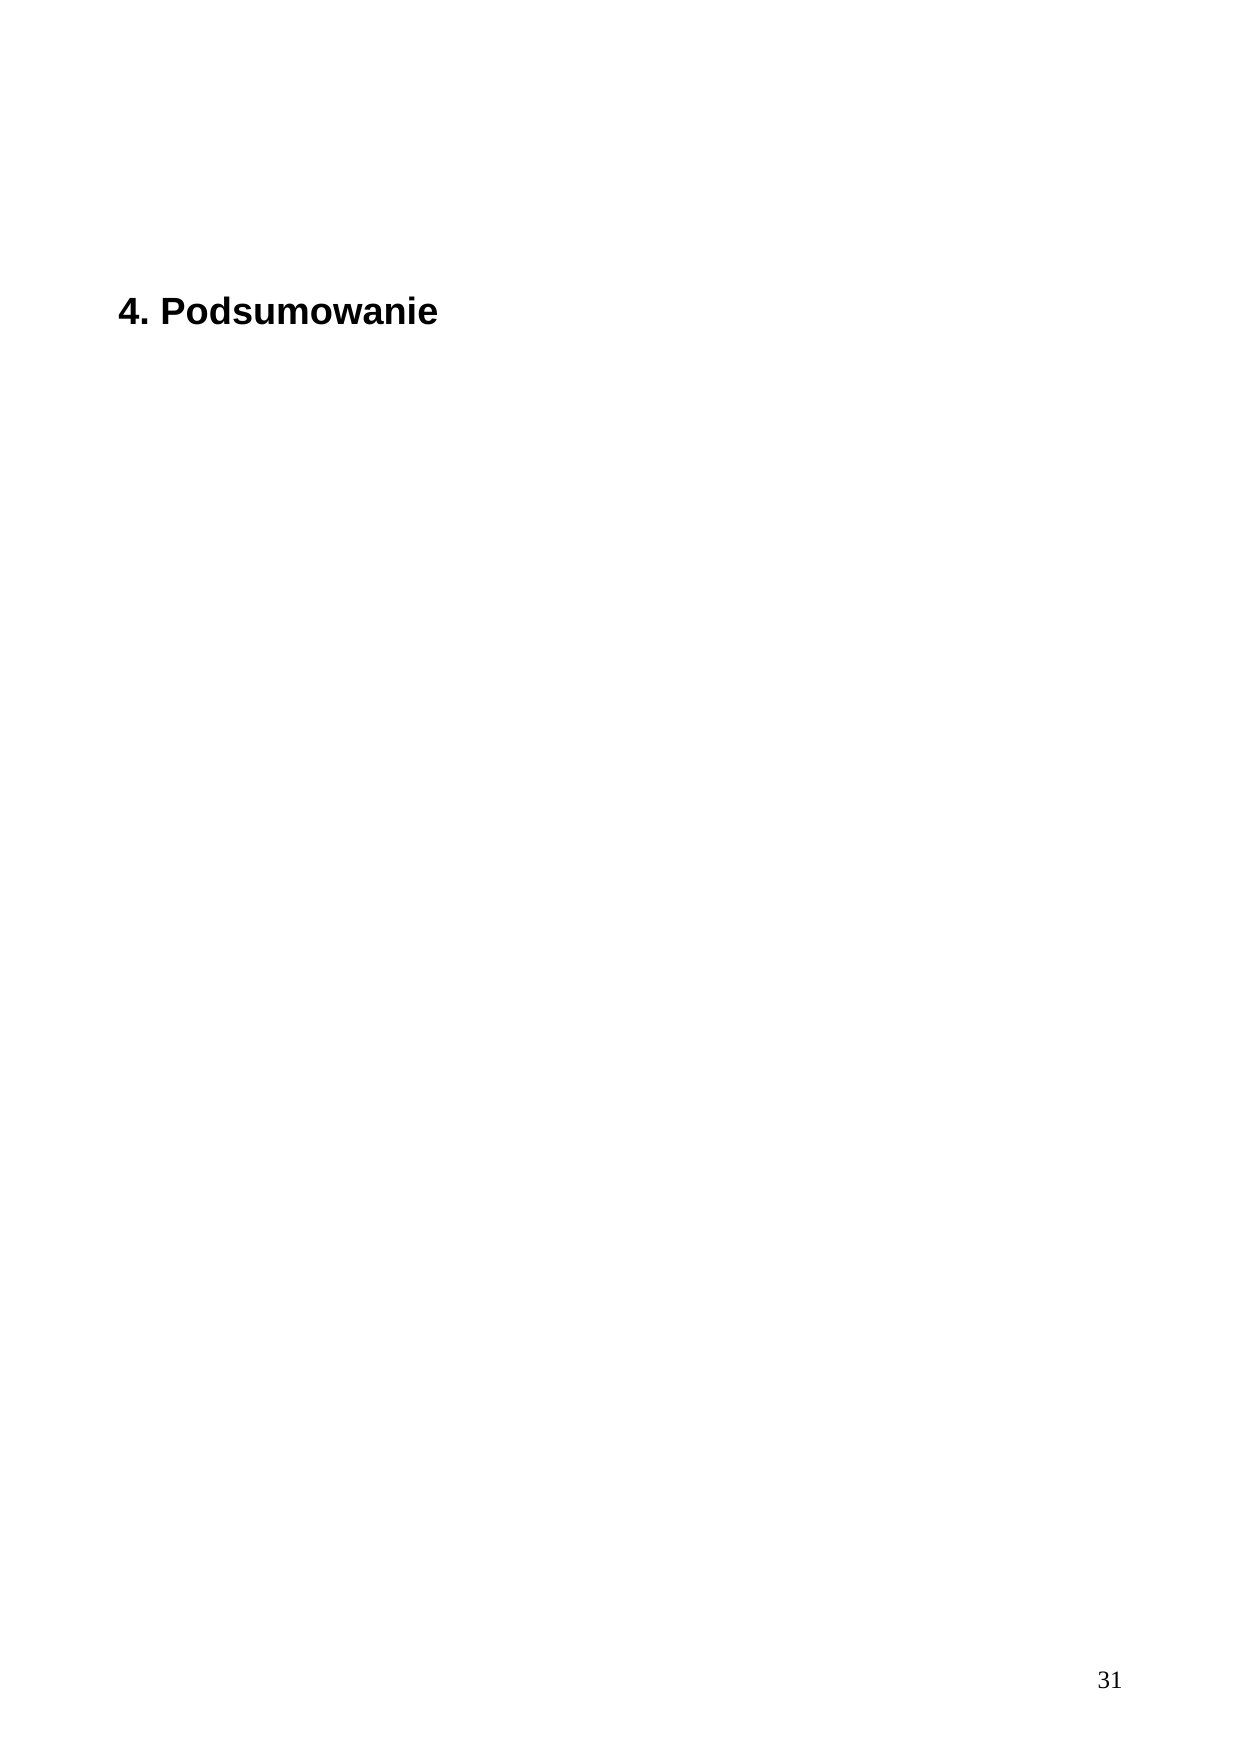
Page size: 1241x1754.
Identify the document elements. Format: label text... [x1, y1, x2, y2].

subtitle 4. Podsumowanie [118, 289, 1122, 332]
